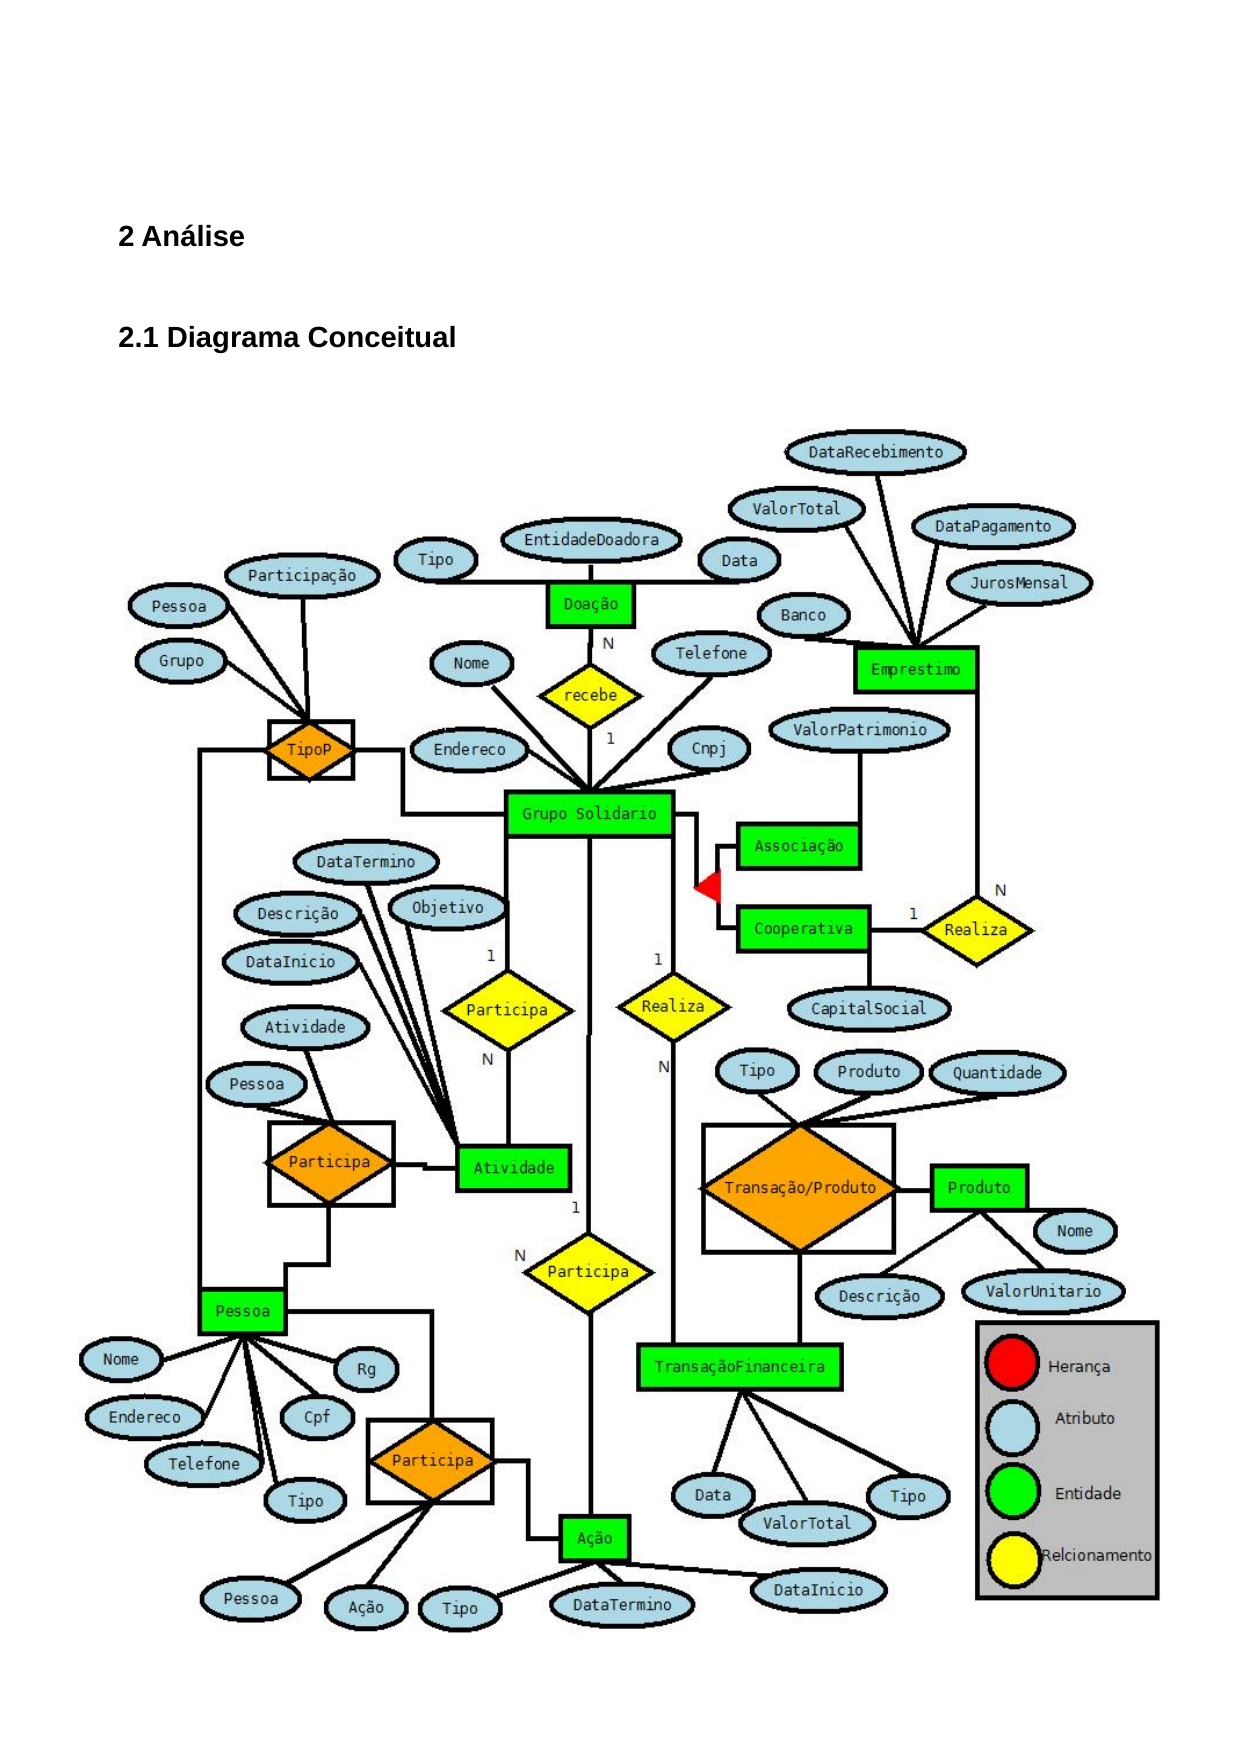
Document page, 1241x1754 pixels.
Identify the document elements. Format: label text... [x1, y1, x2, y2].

text 2.1 Diagrama Conceitual [118, 320, 1122, 354]
picture [78, 428, 1162, 1635]
text 2 Análise [118, 219, 1122, 253]
